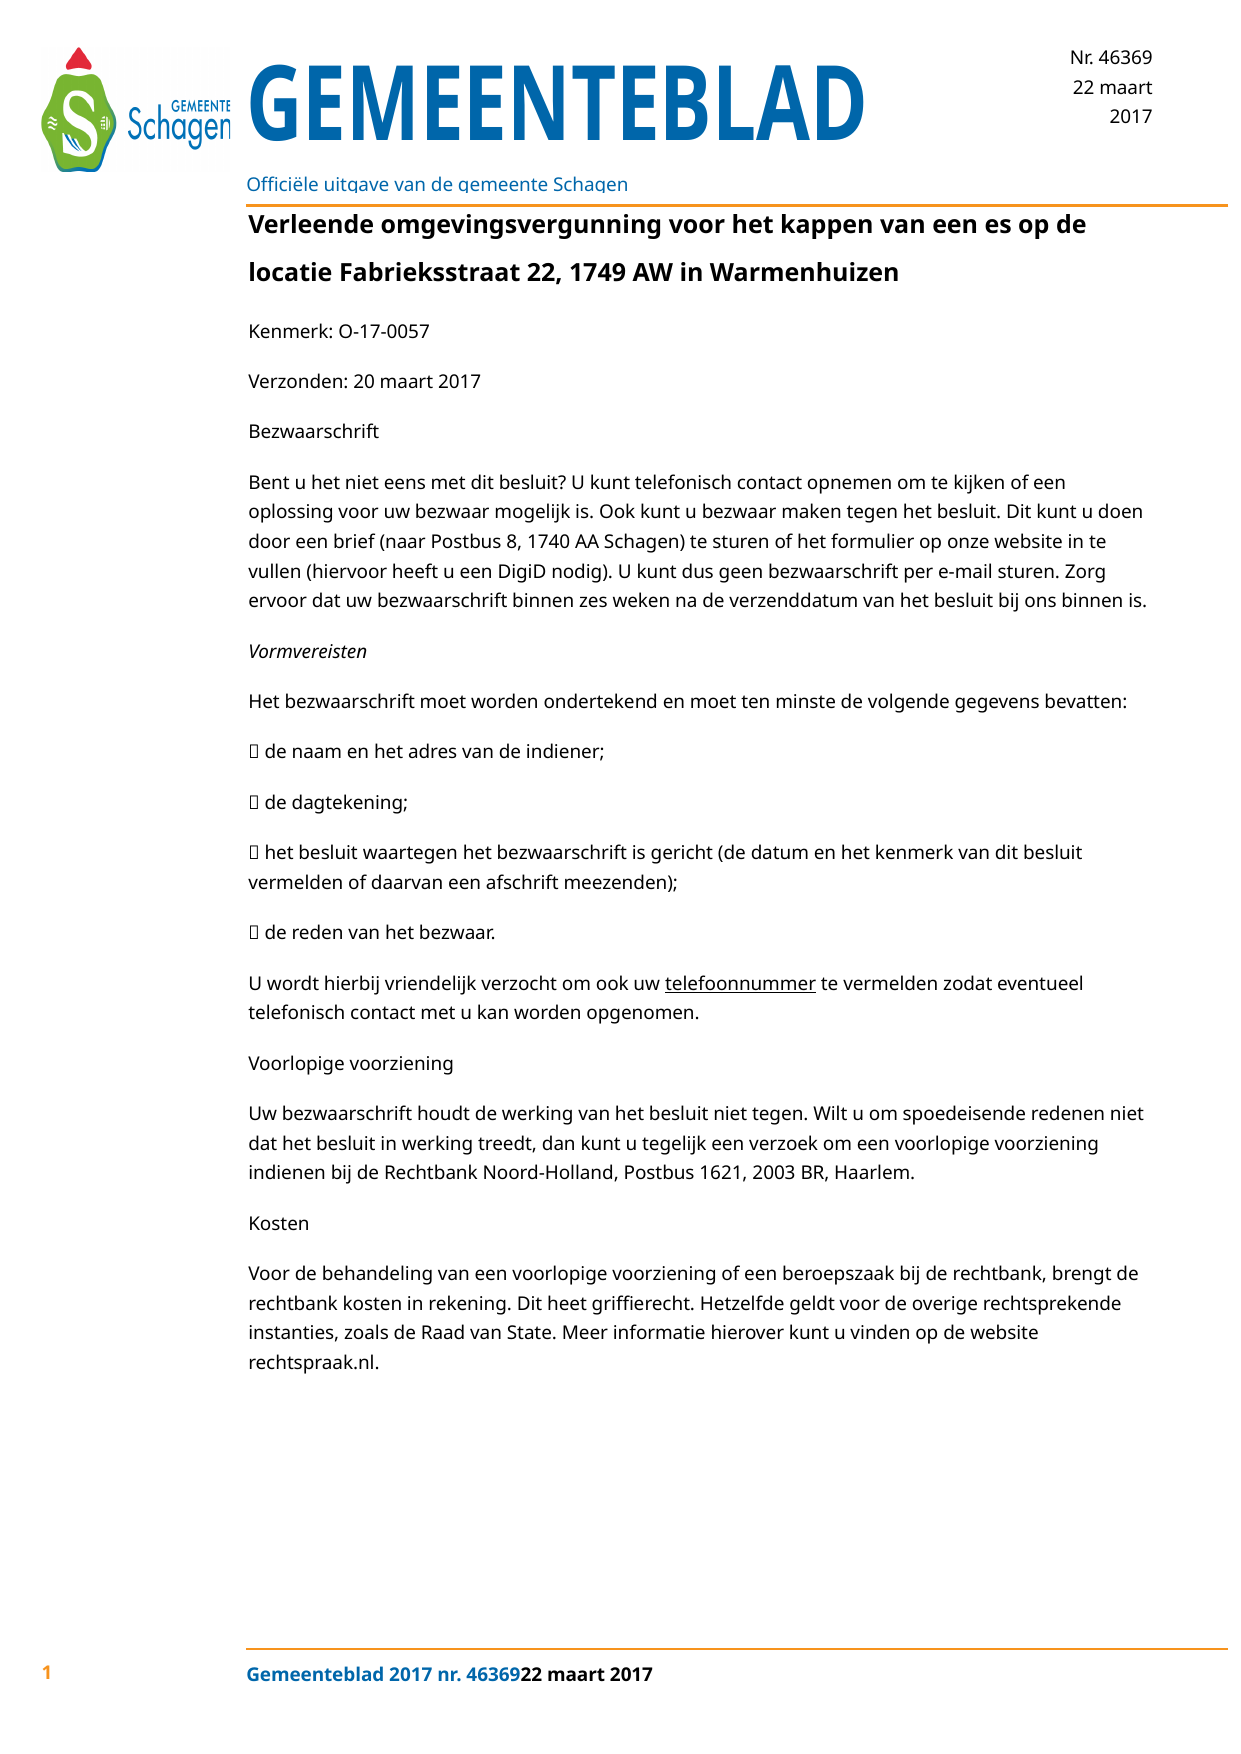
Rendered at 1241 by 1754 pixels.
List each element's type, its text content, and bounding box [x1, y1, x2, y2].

text Verzonden: 20 maart 2017 [248, 368, 1152, 394]
text  het besluit waartegen het bezwaarschrift is gericht (de datum en het kenmerk van dit besluit vermelden of daarvan een afschrift meezenden); [248, 839, 1152, 895]
text Uw bezwaarschrift houdt de werking van het besluit niet tegen. Wilt u om spoedeisende redenen niet dat het besluit in werking treedt, dan kunt u tegelijk een verzoek om een voorlopige voorziening indienen bij de Rechtbank Noord-Holland, Postbus 1621, 2003 BR, Haarlem. [248, 1100, 1152, 1185]
text Bezwaarschrift [248, 419, 1152, 444]
text Het bezwaarschrift moet worden ondertekend en moet ten minste de volgende gegevens bevatten: [248, 688, 1152, 714]
text  de naam en het adres van de indiener; [248, 739, 1152, 764]
text Voorlopige voorziening [248, 1050, 1152, 1076]
text Kenmerk: O-17-0057 [248, 318, 1152, 344]
text Kosten [248, 1210, 1152, 1236]
text Vormvereisten [248, 638, 1152, 664]
text Voor de behandeling van een voorlopige voorziening of een beroepszaak bij de rechtbank, brengt de rechtbank kosten in rekening. Dit heet griffierecht. Hetzelfde geldt voor de overige rechtsprekende instanties, zoals de Raad van State. Meer informatie hierover kunt u vinden op de website rechtspraak.nl. [248, 1260, 1152, 1375]
text  de reden van het bezwaar. [248, 919, 1152, 945]
text U wordt hierbij vriendelijk verzocht om ook uw telefoonnummer te vermelden zodat eventueel telefonisch contact met u kan worden opgenomen. [248, 970, 1152, 1025]
text  de dagtekening; [248, 789, 1152, 815]
text Bent u het niet eens met dit besluit? U kunt telefonisch contact opnemen om te kijken of een oplossing voor uw bezwaar mogelijk is. Ook kunt u bezwaar maken tegen het besluit. Dit kunt u doen door een brief (naar Postbus 8, 1740 AA Schagen) te sturen of het formulier op onze website in te vullen (hiervoor heeft u een DigiD nodig). U kunt dus geen bezwaarschrift per e-mail sturen. Zorg ervoor dat uw bezwaarschrift binnen zes weken na de verzenddatum van het besluit bij ons binnen is. [248, 469, 1152, 613]
picture [41, 47, 231, 172]
text Verleende omgevingsvergunning voor het kappen van een es op de locatie Fabrieksstraat 22, 1749 AW in Warmenhuizen [248, 207, 1152, 288]
